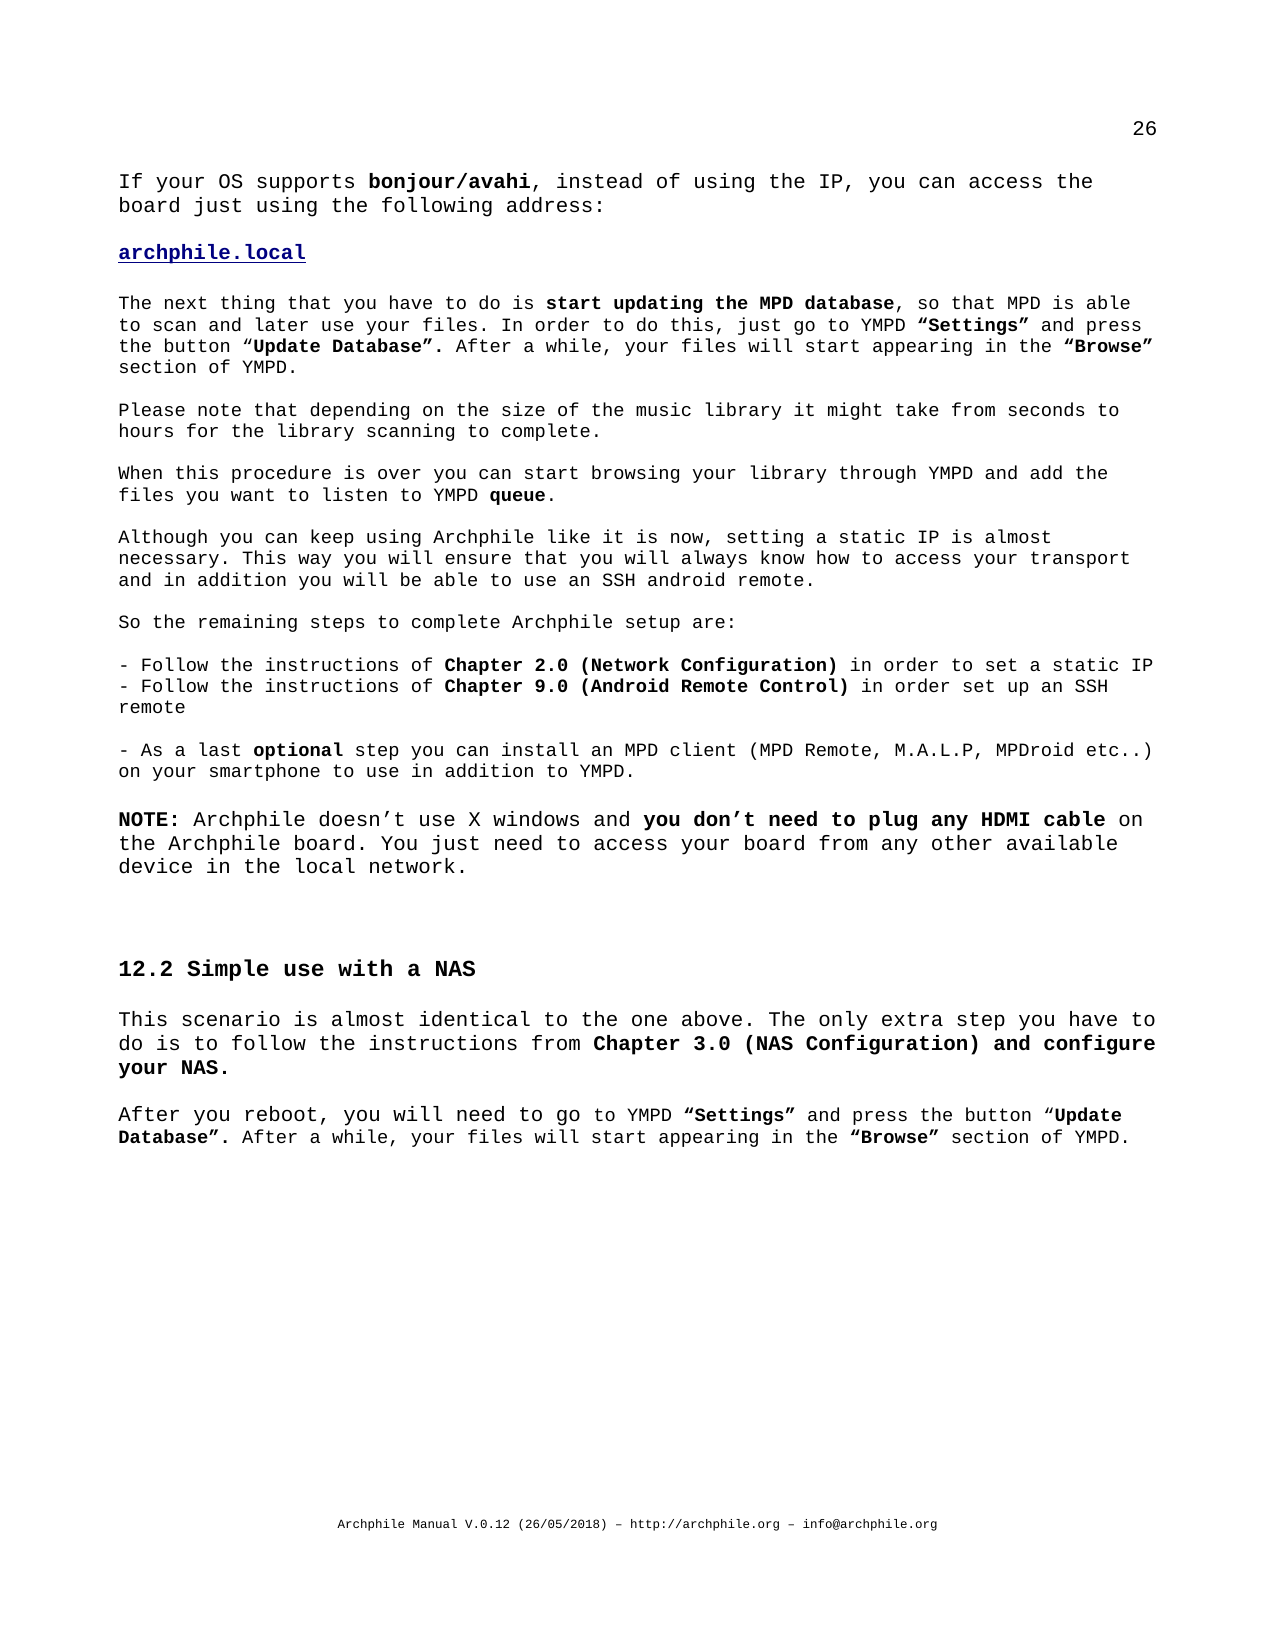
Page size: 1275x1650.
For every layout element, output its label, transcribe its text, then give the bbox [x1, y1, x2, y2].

text When this procedure is over you can start browsing your library through YMPD and add the files you want to listen to YMPD queue. [118, 464, 1157, 507]
text After you reboot, you will need to go to YMPD “Settings” and press the button “Update Database”. After a while, your files will start appearing in the “Browse” section of YMPD. [118, 1104, 1157, 1149]
text The next thing that you have to do is start updating the MPD database, so that MPD is able to scan and later use your files. In order to do this, just go to YMPD “Settings” and press the button “Update Database”. After a while, your files will start appearing in the “Browse” section of YMPD. [118, 294, 1157, 379]
text Please note that depending on the size of the music library it might take from seconds to hours for the library scanning to complete. [118, 400, 1157, 443]
text - Follow the instructions of Chapter 2.0 (Network Configuration) in order to set a static IP [118, 655, 1157, 677]
text So the remaining steps to complete Archphile setup are: [118, 613, 1157, 634]
text - As a last optional step you can install an MPD client (MPD Remote, M.A.L.P, MPDroid etc..) on your smartphone to use in addition to YMPD. [118, 740, 1157, 783]
text Although you can keep using Archphile like it is now, setting a static IP is almost necessary. This way you will ensure that you will always know how to access your transport and in addition you will be able to use an SSH android remote. [118, 528, 1157, 592]
text 12.2 Simple use with a NAS [118, 958, 1157, 983]
text - Follow the instructions of Chapter 9.0 (Android Remote Control) in order set up an SSH remote [118, 677, 1157, 719]
text archphile.local [118, 242, 1157, 266]
text NOTE: Archphile doesn’t use X windows and you don’t need to plug any HDMI cable on the Archphile board. You just need to access your board from any other available device in the local network. [118, 809, 1157, 880]
text If your OS supports bonjour/avahi, instead of using the IP, you can access the board just using the following address: [118, 171, 1157, 218]
text This scenario is almost identical to the one above. The only extra step you have to do is to follow the instructions from Chapter 3.0 (NAS Configuration) and configure your NAS. [118, 1009, 1157, 1080]
